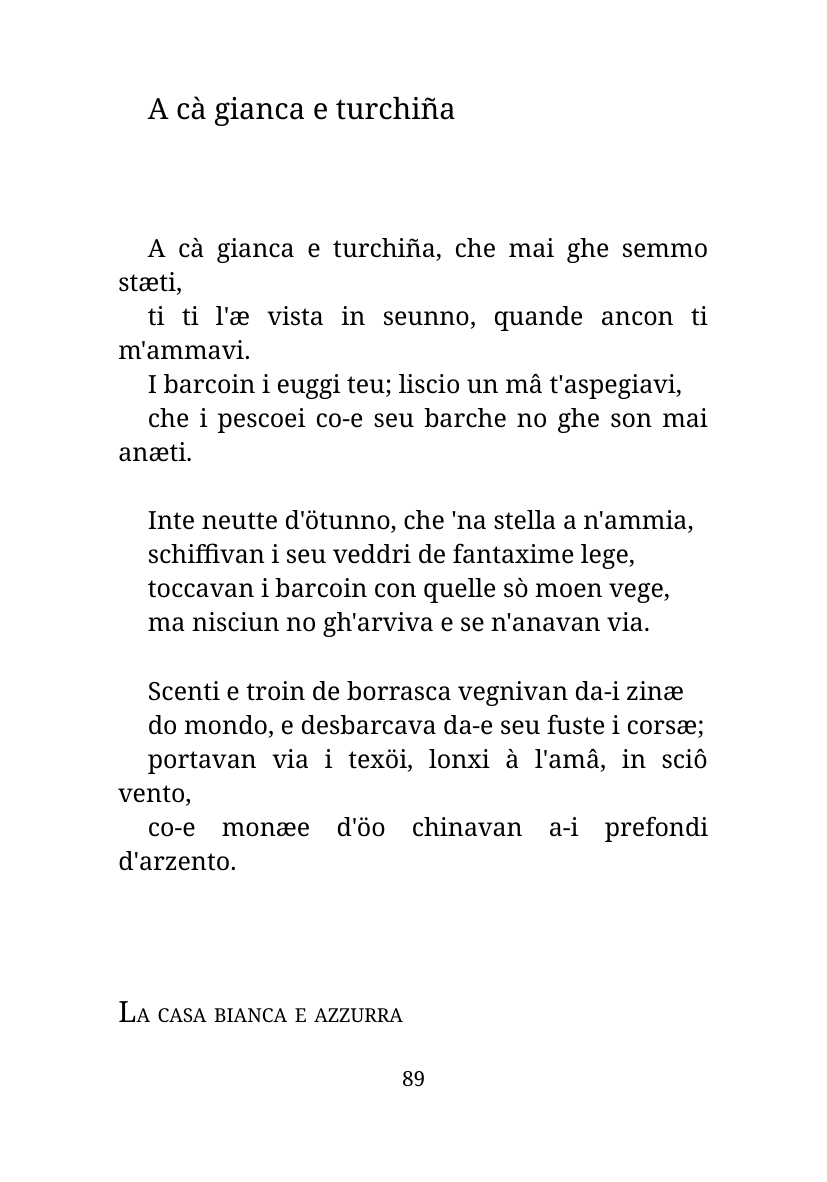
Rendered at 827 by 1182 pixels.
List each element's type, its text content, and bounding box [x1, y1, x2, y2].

text che i pescoei co-e seu barche no ghe son mai anæti. [118, 401, 709, 469]
text co-e monæe d'öo chinavan a-i prefondi d'arzento. [118, 809, 709, 878]
text do mondo, e desbarcava da-e seu fuste i corsæ; [118, 707, 709, 741]
text schiffivan i seu veddri de fantaxime lege, [118, 537, 709, 571]
text A cà gianca e turchiña [118, 88, 709, 128]
text I barcoin i euggi teu; liscio un mâ t'aspegiavi, [118, 367, 709, 401]
text ti ti l'æ vista in seunno, quande ancon ti m'ammavi. [118, 298, 709, 367]
text La casa bianca e azzurra [118, 991, 709, 1031]
text Inte neutte d'ötunno, che 'na stella a n'ammia, [118, 503, 709, 537]
text portavan via i texöi, lonxi à l'amâ, in sciô vento, [118, 741, 709, 809]
text A cà gianca e turchiña, che mai ghe semmo stæti, [118, 230, 709, 298]
text ma nisciun no gh'arviva e se n'anavan via. [118, 605, 709, 639]
text toccavan i barcoin con quelle sò moen vege, [118, 571, 709, 605]
text Scenti e troin de borrasca vegnivan da-i zinæ [118, 673, 709, 707]
